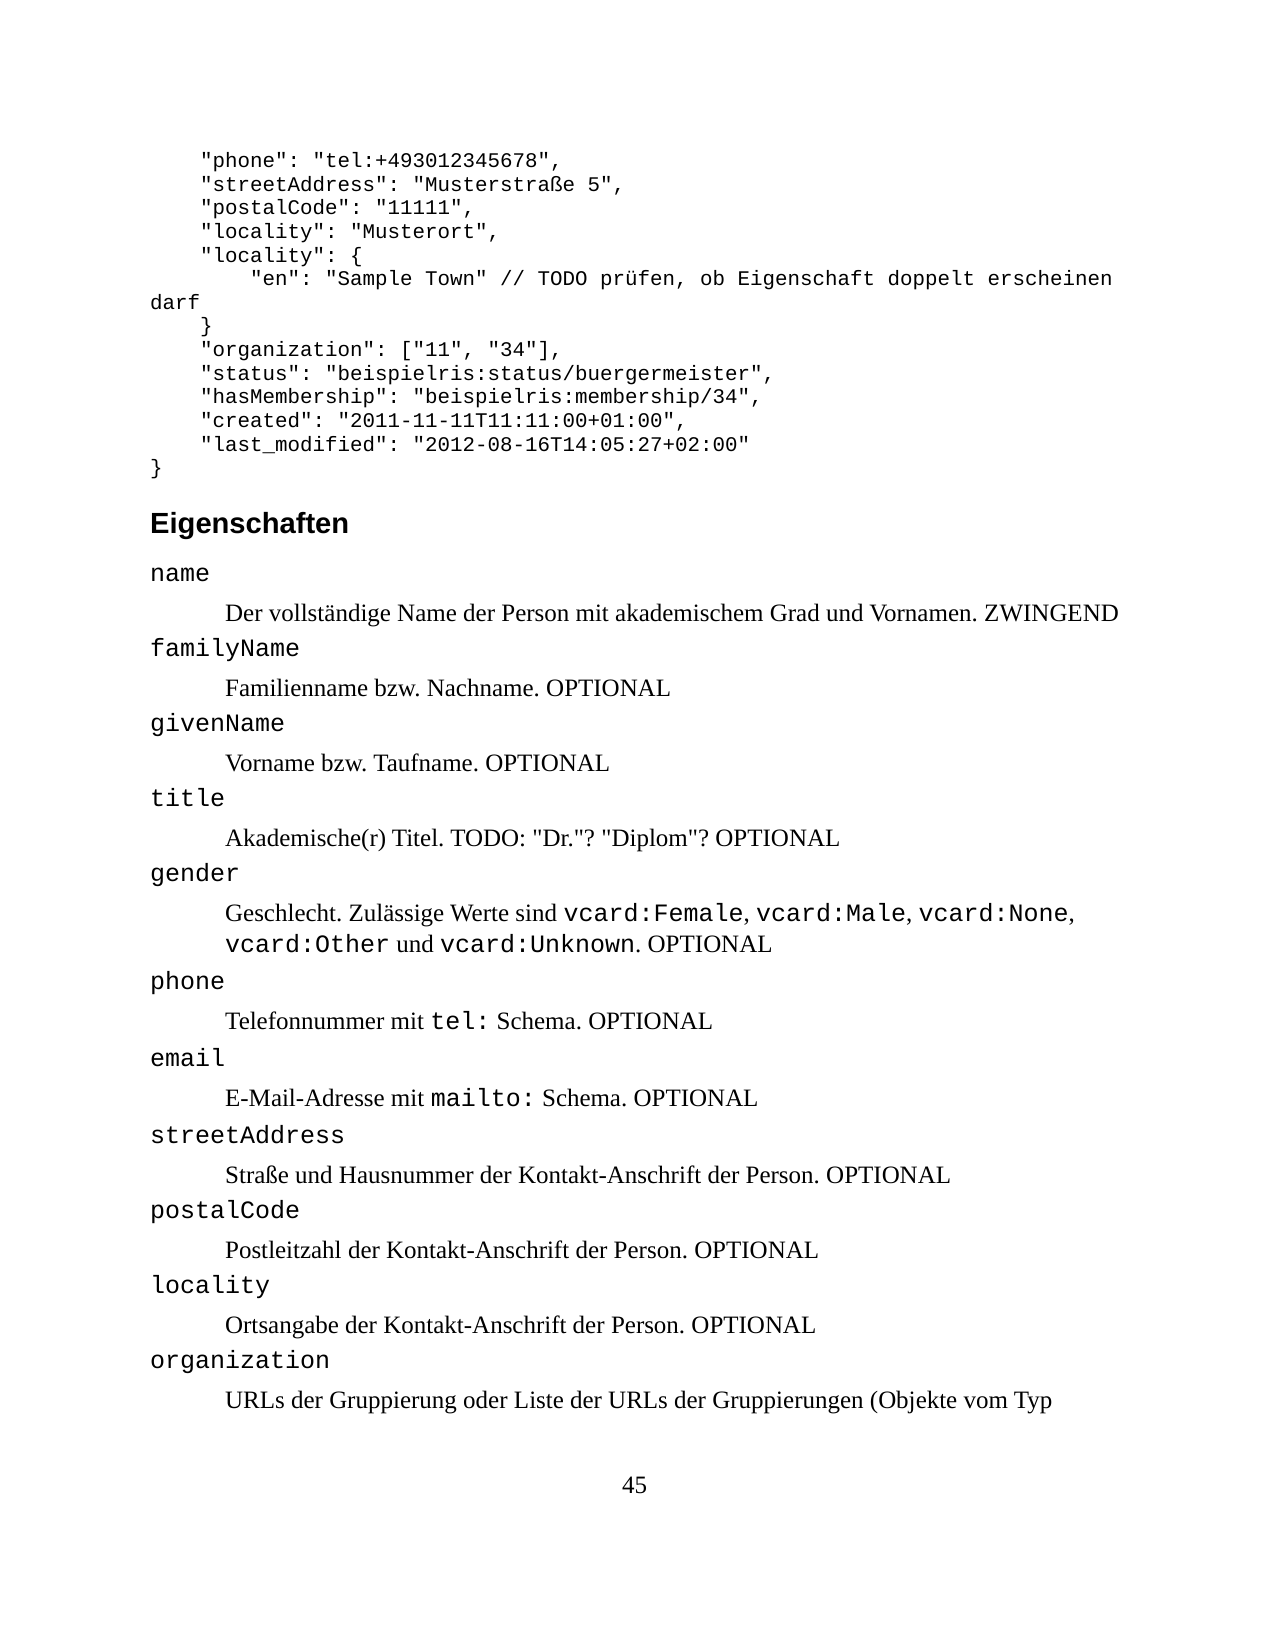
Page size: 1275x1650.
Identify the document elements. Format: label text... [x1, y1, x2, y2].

text "created": "2011-11-11T11:11:00+01:00", [150, 410, 1125, 434]
text } [150, 457, 1125, 481]
text gender [150, 861, 1125, 889]
text Vorname bzw. Taufname. OPTIONAL [225, 748, 1125, 777]
text E-Mail-Adresse mit mailto: Schema. OPTIONAL [225, 1083, 1125, 1114]
text postalCode [150, 1198, 1125, 1226]
text "en": "Sample Town" // TODO prüfen, ob Eigenschaft doppelt erscheinen darf [150, 268, 1125, 316]
text "locality": { [150, 244, 1125, 268]
text familyName [150, 636, 1125, 664]
text Geschlecht. Zulässige Werte sind vcard:Female, vcard:Male, vcard:None, vcard:Other und vcard:Unknown. OPTIONAL [225, 898, 1125, 960]
text Straße und Hausnummer der Kontakt-Anschrift der Person. OPTIONAL [225, 1160, 1125, 1189]
text locality [150, 1273, 1125, 1301]
text Der vollständige Name der Person mit akademischem Grad und Vornamen. ZWINGEND [225, 598, 1125, 627]
text "locality": "Musterort", [150, 221, 1125, 244]
text Telefonnummer mit tel: Schema. OPTIONAL [225, 1006, 1125, 1037]
text "last_modified": "2012-08-16T14:05:27+02:00" [150, 434, 1125, 457]
text "postalCode": "11111", [150, 197, 1125, 221]
text "hasMembership": "beispielris:membership/34", [150, 386, 1125, 410]
text "phone": "tel:+493012345678", [150, 150, 1125, 174]
text title [150, 786, 1125, 814]
text email [150, 1046, 1125, 1074]
text Familienname bzw. Nachname. OPTIONAL [225, 673, 1125, 702]
text "streetAddress": "Musterstraße 5", [150, 174, 1125, 197]
text streetAddress [150, 1123, 1125, 1151]
text Akademische(r) Titel. TODO: "Dr."? "Diplom"? OPTIONAL [225, 823, 1125, 852]
text Ortsangabe der Kontakt-Anschrift der Person. OPTIONAL [225, 1310, 1125, 1339]
text givenName [150, 711, 1125, 739]
text "organization": ["11", "34"], [150, 339, 1125, 363]
text URLs der Gruppierung oder Liste der URLs der Gruppierungen (Objekte vom Typ [225, 1385, 1125, 1414]
text Postleitzahl der Kontakt-Anschrift der Person. OPTIONAL [225, 1235, 1125, 1264]
text organization [150, 1348, 1125, 1376]
text name [150, 561, 1125, 589]
text phone [150, 969, 1125, 997]
subtitle Eigenschaften [150, 506, 1125, 539]
text "status": "beispielris:status/buergermeister", [150, 363, 1125, 386]
text } [150, 316, 1125, 339]
